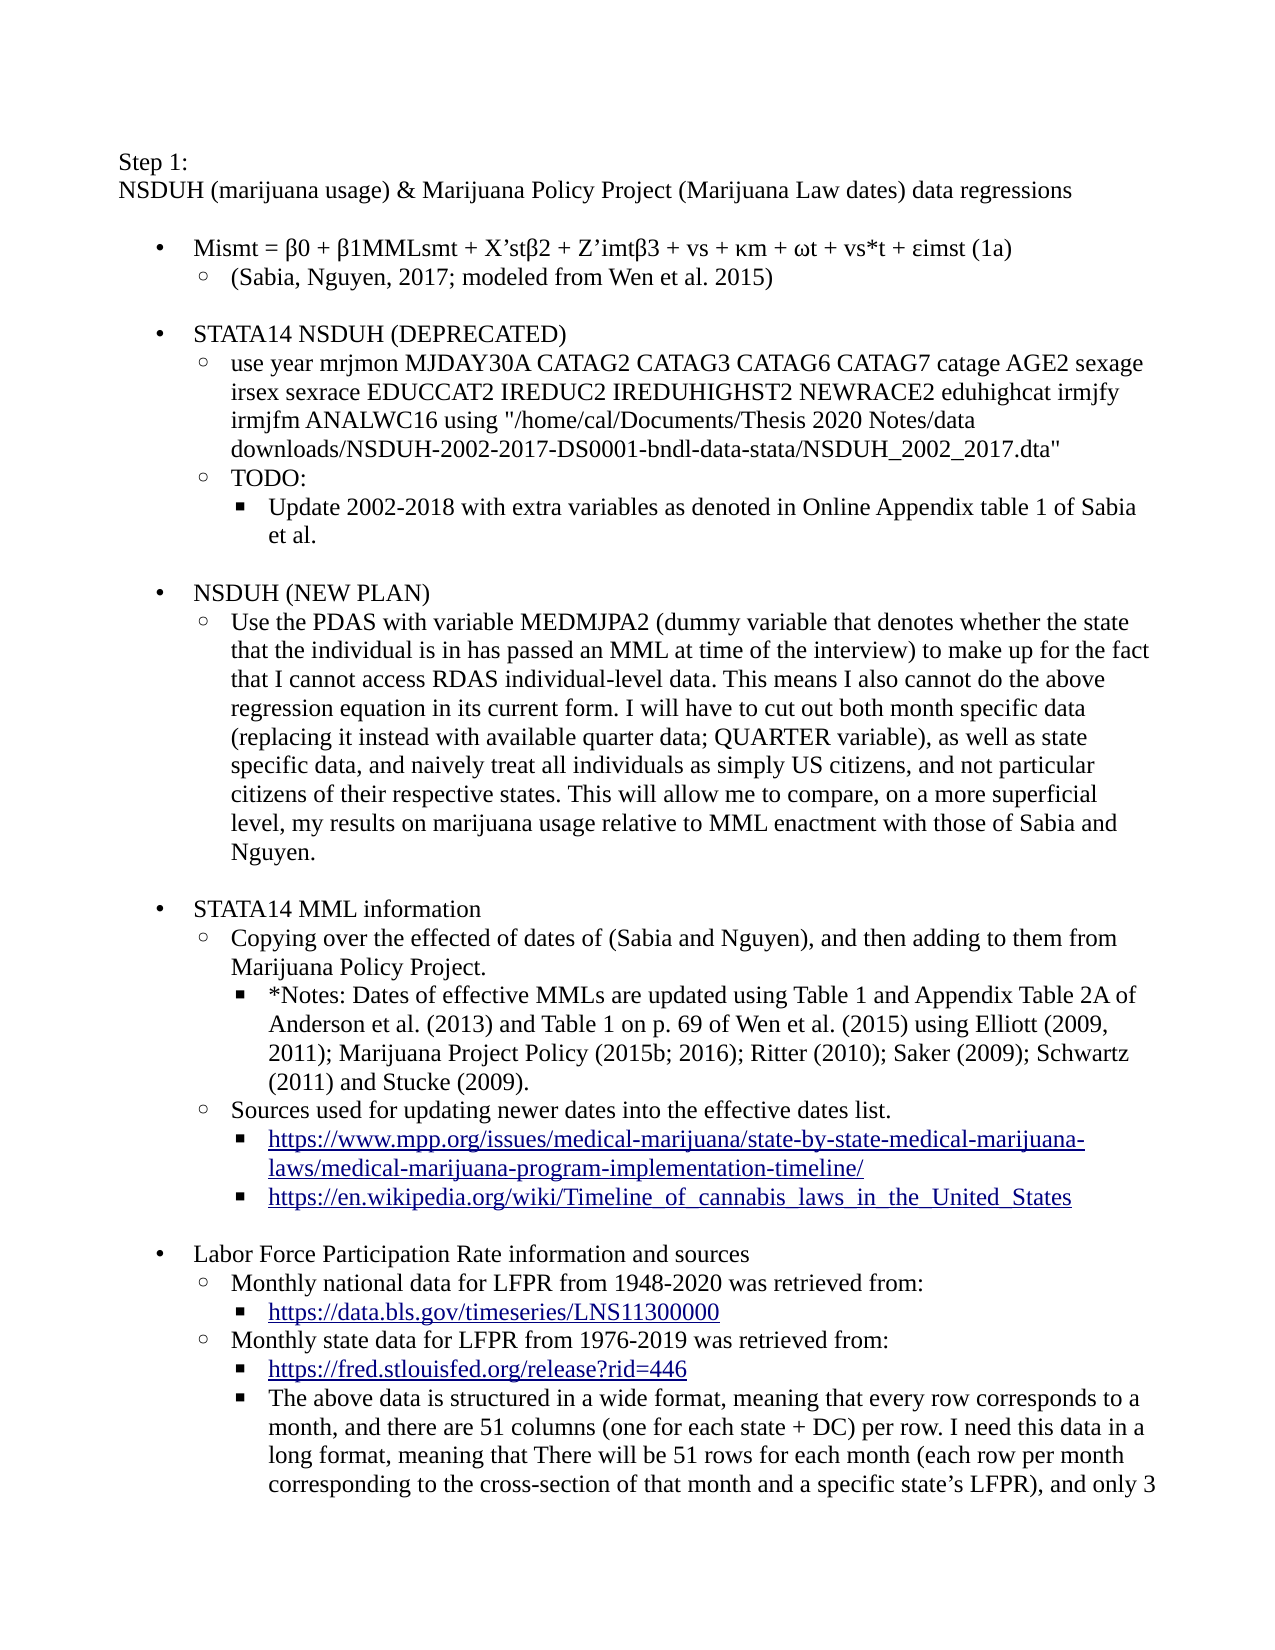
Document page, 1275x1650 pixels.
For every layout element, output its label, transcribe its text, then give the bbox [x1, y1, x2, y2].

list Labor Force Participation Rate information and sources [156, 1239, 1157, 1268]
text Step 1: [118, 147, 1157, 176]
list Mismt = β0 + β1MMLsmt + X’stβ2 + Z’imtβ3 + vs + κm + ωt + vs*t + εimst (1a) [156, 233, 1157, 262]
list use year mrjmon MJDAY30A CATAG2 CATAG3 CATAG6 CATAG7 catage AGE2 sexage irsex sexrace EDUCCAT2 IREDUC2 IREDUHIGHST2 NEWRACE2 eduhighcat irmjfy irmjfm ANALWC16 using "/home/cal/Documents/Thesis 2020 Notes/data downloads/NSDUH-2002-2017-DS0001-bndl-data-stata/NSDUH_2002_2017.dta" [193, 348, 1157, 463]
list Monthly state data for LFPR from 1976-2019 was retrieved from: [193, 1326, 1157, 1354]
list TODO: [193, 463, 1157, 492]
list Monthly national data for LFPR from 1948-2020 was retrieved from: [193, 1268, 1157, 1297]
list Copying over the effected of dates of (Sabia and Nguyen), and then adding to them from Marijuana Policy Project. [193, 923, 1157, 981]
list The above data is structured in a wide format, meaning that every row corresponds to a month, and there are 51 columns (one for each state + DC) per row. I need this data in a long format, meaning that There will be 51 rows for each month (each row per month corresponding to the cross-section of that month and a specific state’s LFPR), and only 3 [231, 1383, 1157, 1498]
list Use the PDAS with variable MEDMJPA2 (dummy variable that denotes whether the state that the individual is in has passed an MML at time of the interview) to make up for the fact that I cannot access RDAS individual-level data. This means I also cannot do the above regression equation in its current form. I will have to cut out both month specific data (replacing it instead with available quarter data; QUARTER variable), as well as state specific data, and naively treat all individuals as simply US citizens, and not particular citizens of their respective states. This will allow me to compare, on a more superficial level, my results on marijuana usage relative to MML enactment with those of Sabia and Nguyen. [193, 607, 1157, 866]
list https://www.mpp.org/issues/medical-marijuana/state-by-state-medical-marijuana-laws/medical-marijuana-program-implementation-timeline/ [231, 1124, 1157, 1182]
list (Sabia, Nguyen, 2017; modeled from Wen et al. 2015) [193, 262, 1157, 291]
list NSDUH (NEW PLAN) [156, 578, 1157, 607]
list *Notes: Dates of effective MMLs are updated using Table 1 and Appendix Table 2A of Anderson et al. (2013) and Table 1 on p. 69 of Wen et al. (2015) using Elliott (2009, 2011); Marijuana Project Policy (2015b; 2016); Ritter (2010); Saker (2009); Schwartz (2011) and Stucke (2009). [231, 981, 1157, 1096]
list STATA14 NSDUH (DEPRECATED) [156, 319, 1157, 348]
list Sources used for updating newer dates into the effective dates list. [193, 1096, 1157, 1124]
list STATA14 MML information [156, 894, 1157, 923]
list Update 2002-2018 with extra variables as denoted in Online Appendix table 1 of Sabia et al. [231, 492, 1157, 549]
list https://en.wikipedia.org/wiki/Timeline_of_cannabis_laws_in_the_United_States [231, 1182, 1157, 1211]
text NSDUH (marijuana usage) & Marijuana Policy Project (Marijuana Law dates) data regressions [118, 176, 1157, 204]
list https://fred.stlouisfed.org/release?rid=446 [231, 1354, 1157, 1383]
list https://data.bls.gov/timeseries/LNS11300000 [231, 1297, 1157, 1326]
